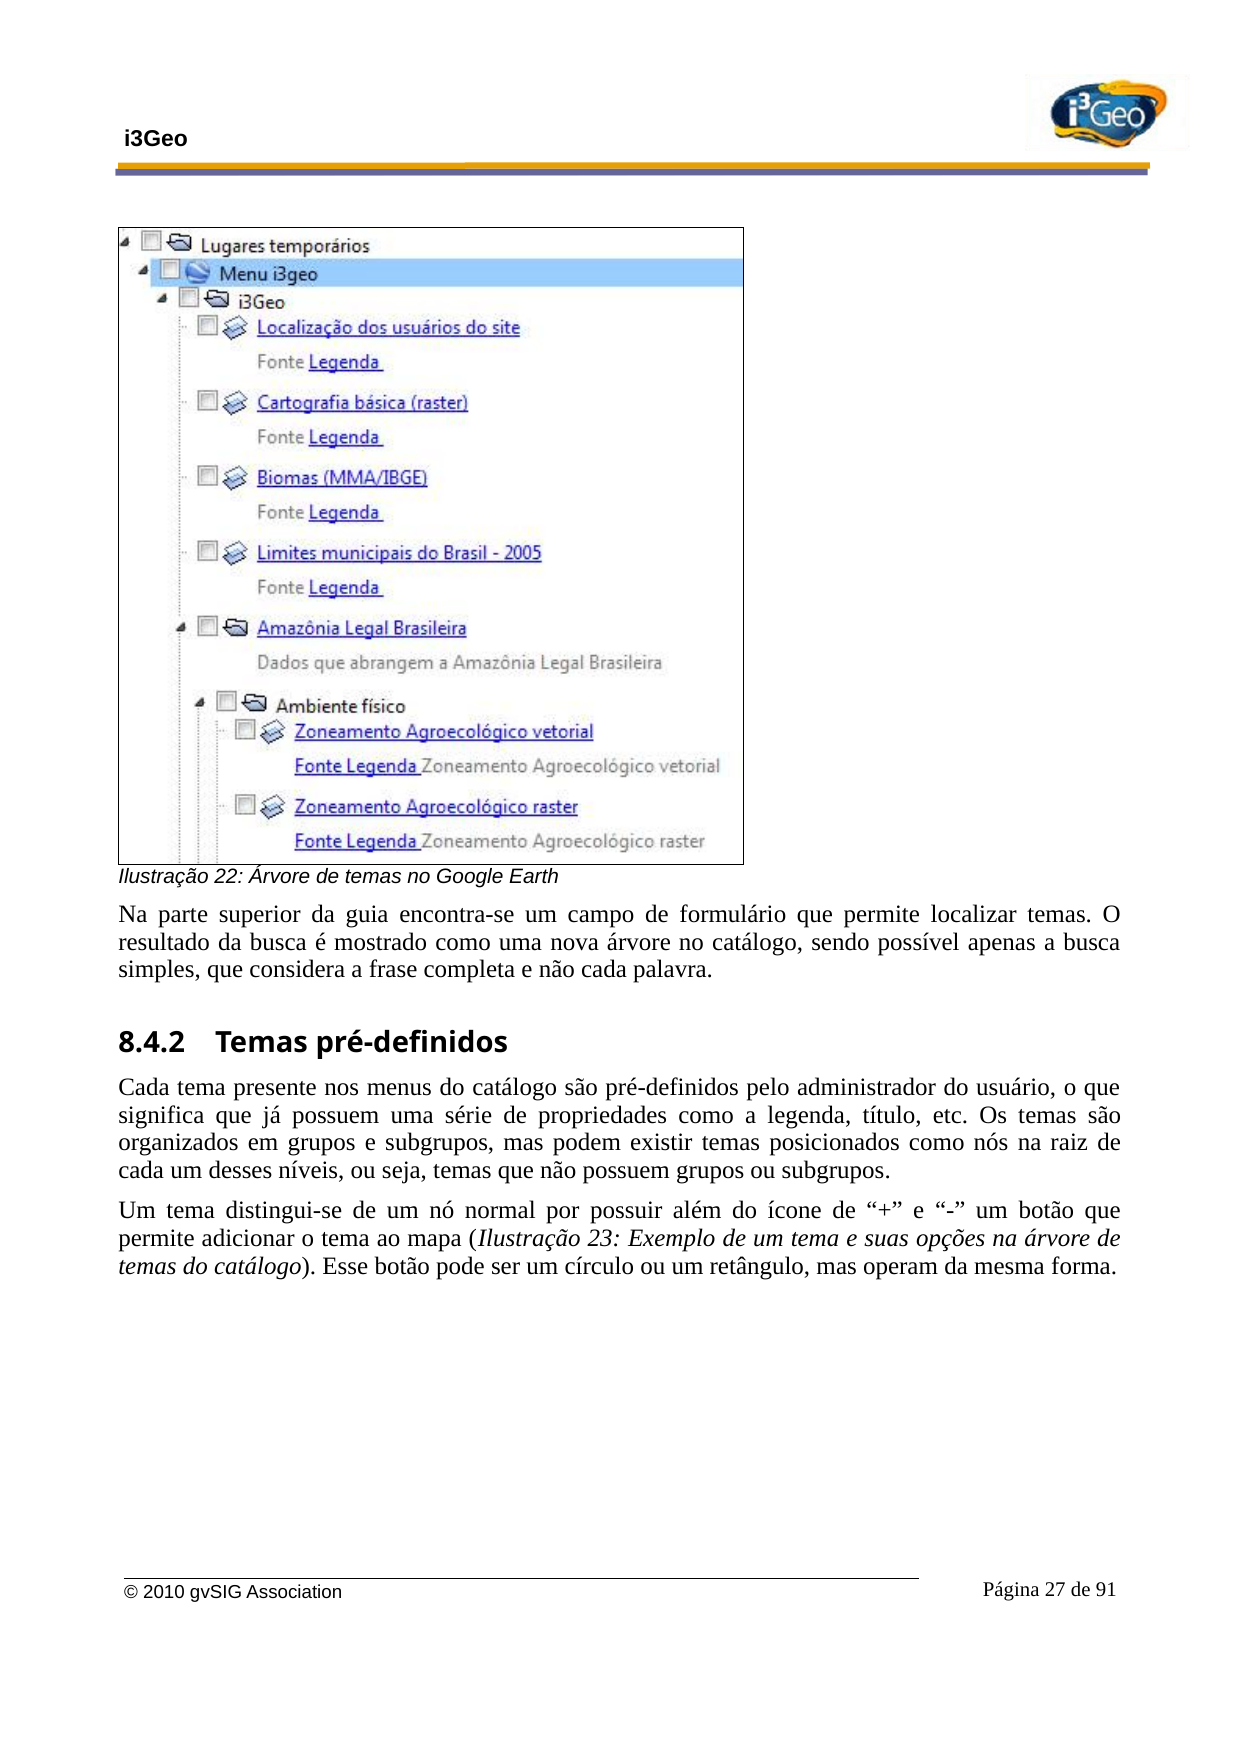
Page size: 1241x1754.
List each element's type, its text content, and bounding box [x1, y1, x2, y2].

picture [1025, 74, 1191, 151]
text Cada tema presente nos menus do catálogo são pré-definidos pelo administrador do usuário, o que significa que já possuem uma série de propriedades como a legenda, título, etc. Os temas são organizados em grupos e subgrupos, mas podem existir temas posicionados como nós na raiz de cada um desses níveis, ou seja, temas que não possuem grupos ou subgrupos. [118, 1073, 1122, 1184]
text Na parte superior da guia encontra-se um campo de formulário que permite localizar temas. O resultado da busca é mostrado como uma nova árvore no catálogo, sendo possível apenas a busca simples, que considera a frase completa e não cada palavra. [118, 900, 1122, 983]
subtitle Temas pré-definidos [118, 1021, 1122, 1061]
picture [119, 228, 743, 864]
text Um tema distingui-se de um nó normal por possuir além do ícone de “+” e “-” um botão que permite adicionar o tema ao mapa (Ilustração 23: Exemplo de um tema e suas opções na árvore de temas do catálogo). Esse botão pode ser um círculo ou um retângulo, mas operam da mesma forma. [118, 1196, 1122, 1279]
text Ilustração 22: Árvore de temas no Google Earth [118, 865, 743, 888]
